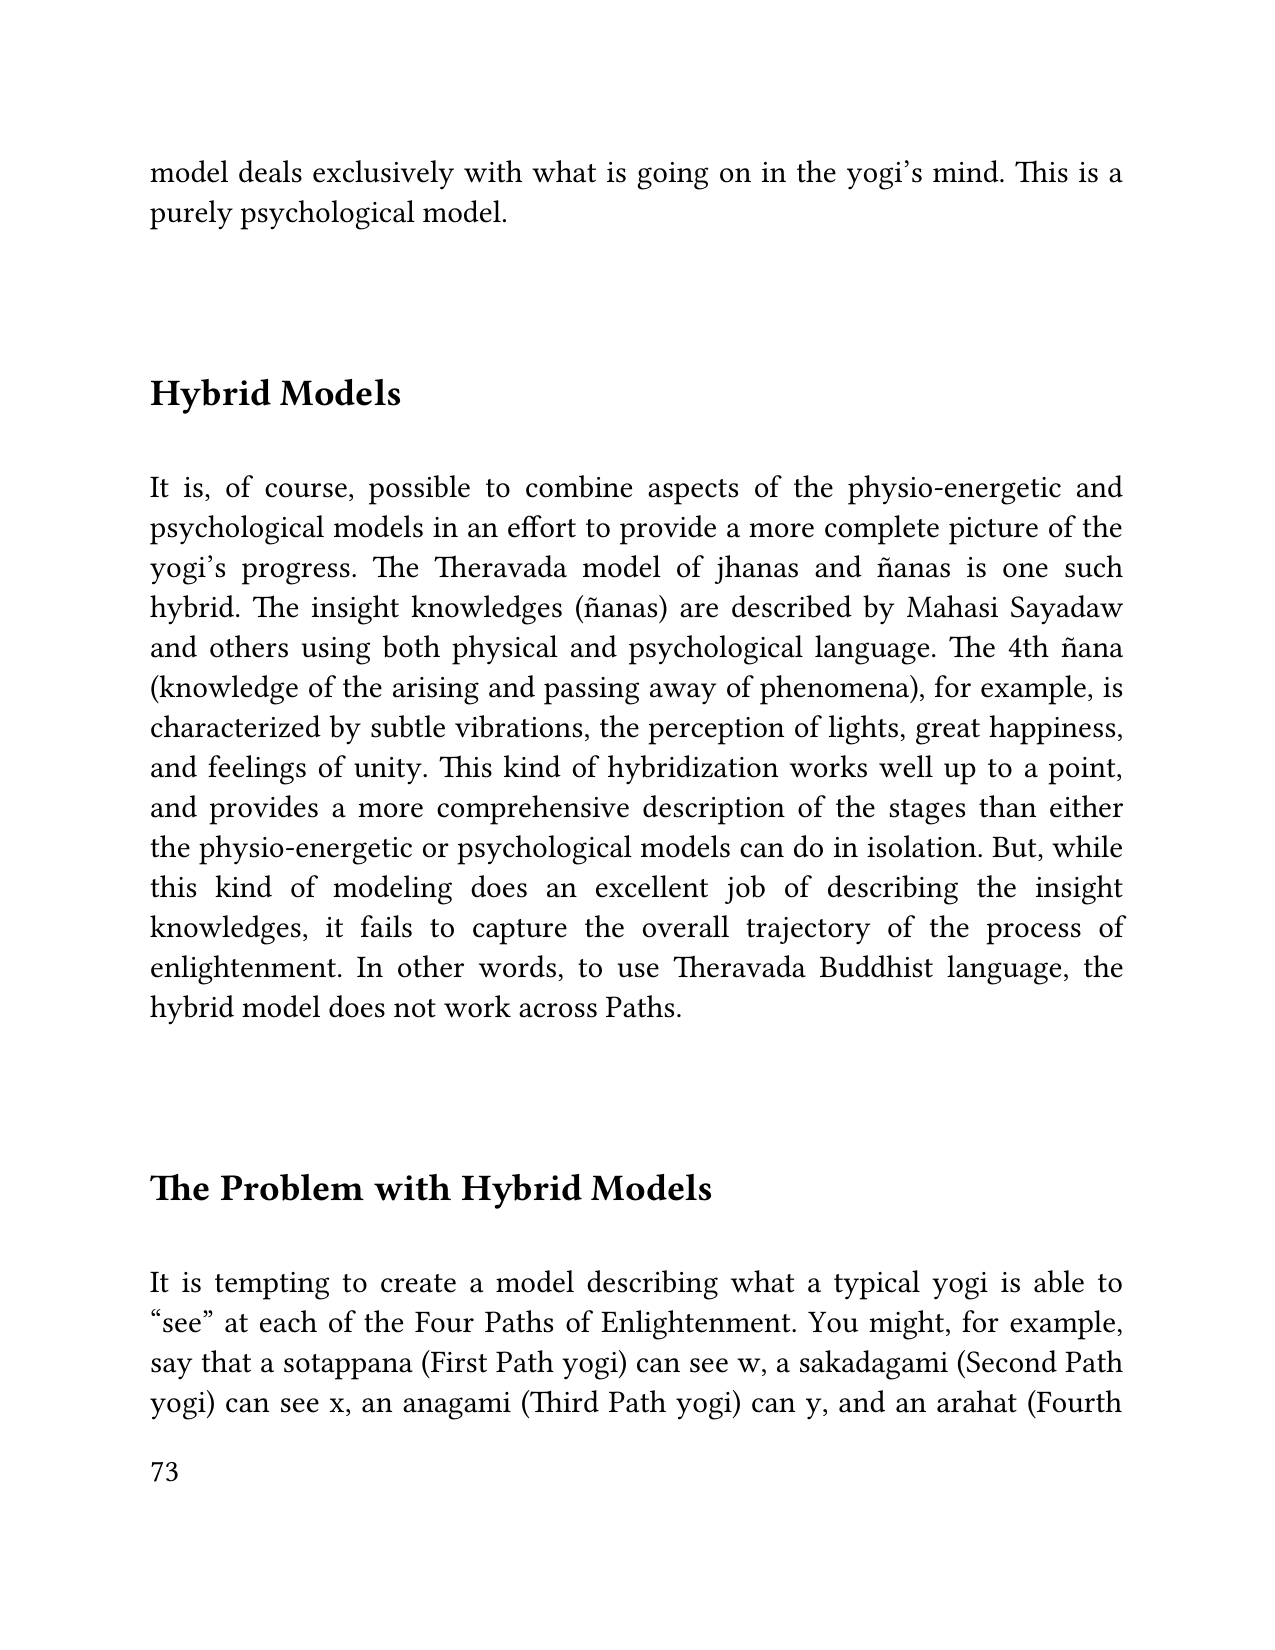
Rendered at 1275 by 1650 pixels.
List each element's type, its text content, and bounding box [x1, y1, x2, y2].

subtitle Hybrid Models [150, 370, 1125, 415]
text model deals exclusively with what is going on in the yogi’s mind. This is a purely psychological model. [150, 150, 1125, 230]
subtitle The Problem with Hybrid Models [150, 1165, 1125, 1210]
text It is tempting to create a model describing what a typical yogi is able to “see” at each of the Four Paths of Enlightenment. You might, for example, say that a sotappana (First Path yogi) can see w, a sakadagami (Second Path yogi) can see x, an anagami (Third Path yogi) can y, and an arahat (Fourth [150, 1260, 1125, 1420]
text It is, of course, possible to combine aspects of the physio-energetic and psychological models in an effort to provide a more complete picture of the yogi’s progress. The Theravada model of jhanas and ñanas is one such hybrid. The insight knowledges (ñanas) are described by Mahasi Sayadaw and others using both physical and psychological language. The 4th ñana (knowledge of the arising and passing away of phenomena), for example, is characterized by subtle vibrations, the perception of lights, great happiness, and feelings of unity. This kind of hybridization works well up to a point, and provides a more comprehensive description of the stages than either the physio-energetic or psychological models can do in isolation. But, while this kind of modeling does an excellent job of describing the insight knowledges, it fails to capture the overall trajectory of the process of enlightenment. In other words, to use Theravada Buddhist language, the hybrid model does not work across Paths. [150, 465, 1125, 1025]
